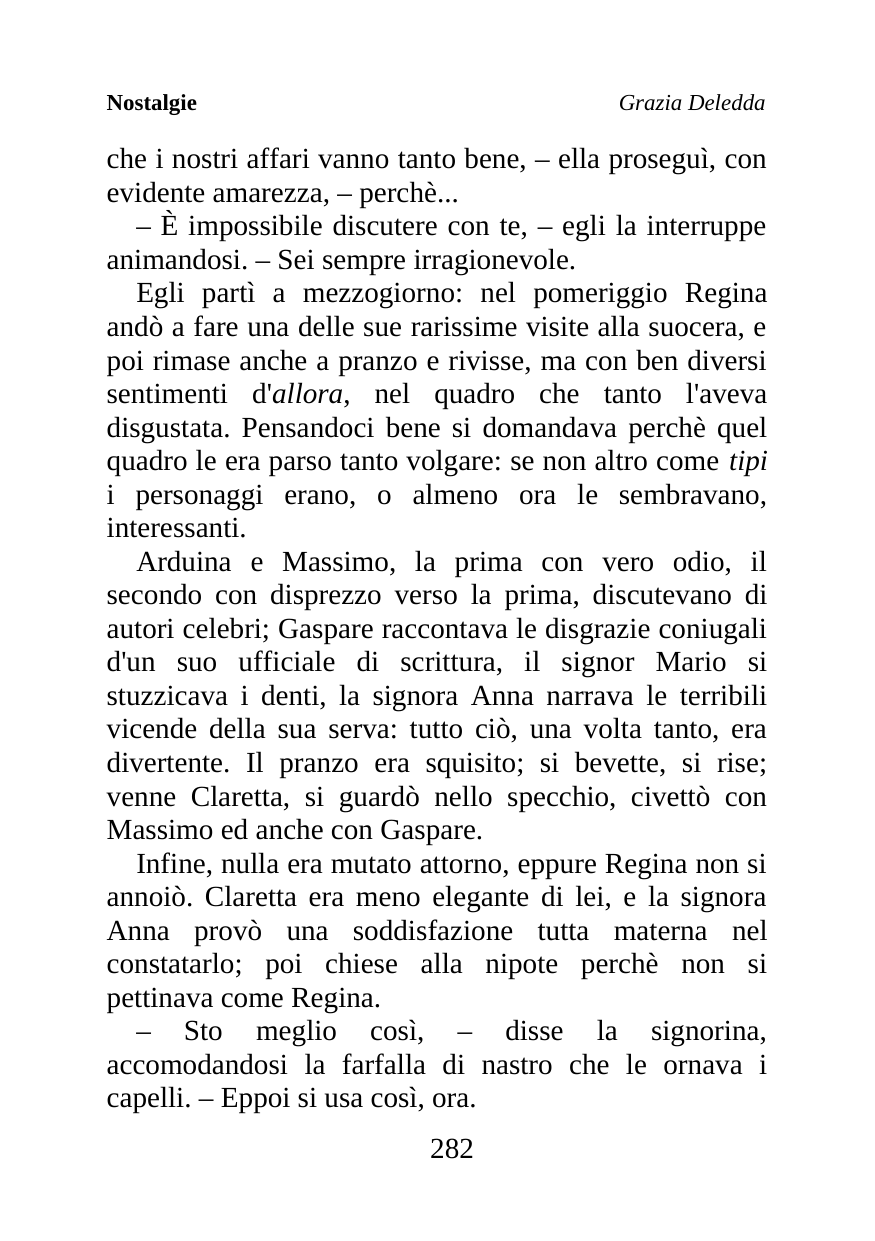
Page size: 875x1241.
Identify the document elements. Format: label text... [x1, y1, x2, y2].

text Infine, nulla era mutato attorno, eppure Regina non si annoiò. Claretta era meno elegante di lei, e la signora Anna provò una soddisfazione tutta materna nel constatarlo; poi chiese alla nipote perchè non si pettinava come Regina. [106, 846, 768, 1013]
text – È impossibile discutere con te, – egli la interruppe animandosi. – Sei sempre irragionevole. [106, 208, 768, 276]
text Arduina e Massimo, la prima con vero odio, il secondo con disprezzo verso la prima, discutevano di autori celebri; Gaspare raccontava le disgrazie coniugali d'un suo ufficiale di scrittura, il signor Mario si stuzzicava i denti, la signora Anna narrava le terribili vicende della sua serva: tutto ciò, una volta tanto, era divertente. Il pranzo era squisito; si bevette, si rise; venne Claretta, si guardò nello specchio, civettò con Massimo ed anche con Gaspare. [106, 544, 768, 846]
text Egli partì a mezzogiorno: nel pomeriggio Regina andò a fare una delle sue rarissime visite alla suocera, e poi rimase anche a pranzo e rivisse, ma con ben diversi sentimenti d'allora, nel quadro che tanto l'aveva disgustata. Pensandoci bene si domandava perchè quel quadro le era parso tanto volgare: se non altro come tipi i personaggi erano, o almeno ora le sembravano, interessanti. [106, 276, 768, 544]
text che i nostri affari vanno tanto bene, – ella proseguì, con evidente amarezza, – perchè... [106, 141, 768, 208]
text – Sto meglio così, – disse la signorina, accomodandosi la farfalla di nastro che le ornava i capelli. – Eppoi si usa così, ora. [106, 1013, 768, 1114]
